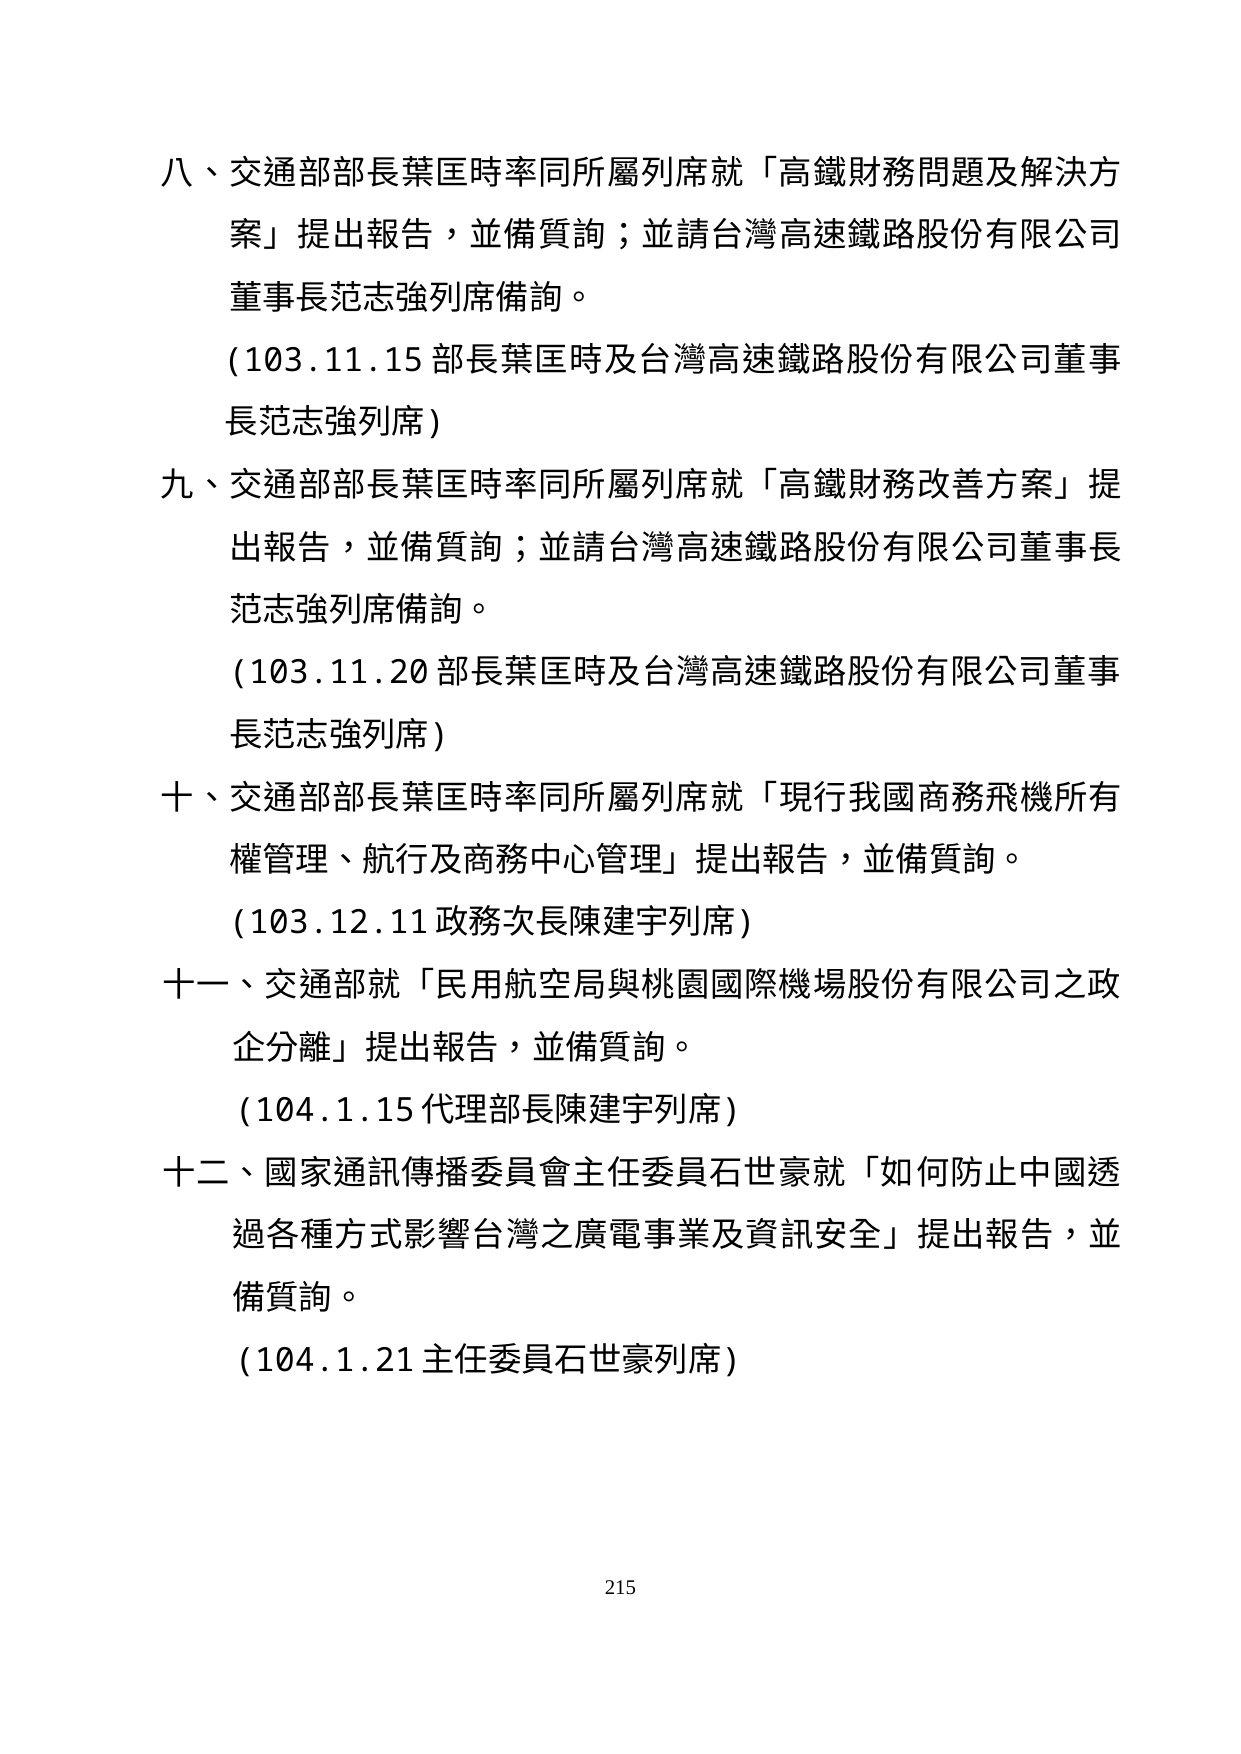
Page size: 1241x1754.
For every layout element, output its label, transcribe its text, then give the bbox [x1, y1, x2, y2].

text (103.11.20部長葉匡時及台灣高速鐵路股份有限公司董事長范志強列席) [229, 628, 1122, 753]
text 十、交通部部長葉匡時率同所屬列席就「現行我國商務飛機所有權管理、航行及商務中心管理」提出報告，並備質詢。 [161, 753, 1122, 878]
text 九、交通部部長葉匡時率同所屬列席就「高鐵財務改善方案」提出報告，並備質詢；並請台灣高速鐵路股份有限公司董事長范志強列席備詢。 [161, 440, 1122, 628]
text (103.12.11政務次長陳建宇列席) [229, 878, 1122, 940]
text 八、交通部部長葉匡時率同所屬列席就「高鐵財務問題及解決方案」提出報告，並備質詢；並請台灣高速鐵路股份有限公司董事長范志強列席備詢。 [161, 128, 1122, 315]
text (104.1.21主任委員石世豪列席) [233, 1315, 1122, 1378]
text (104.1.15代理部長陳建宇列席) [233, 1065, 1122, 1128]
text (103.11.15部長葉匡時及台灣高速鐵路股份有限公司董事長范志強列席) [223, 315, 1122, 440]
text 十二、國家通訊傳播委員會主任委員石世豪就「如何防止中國透過各種方式影響台灣之廣電事業及資訊安全」提出報告，並備質詢。 [162, 1128, 1122, 1315]
text 十一、交通部就「民用航空局與桃園國際機場股份有限公司之政企分離」提出報告，並備質詢。 [162, 940, 1122, 1065]
